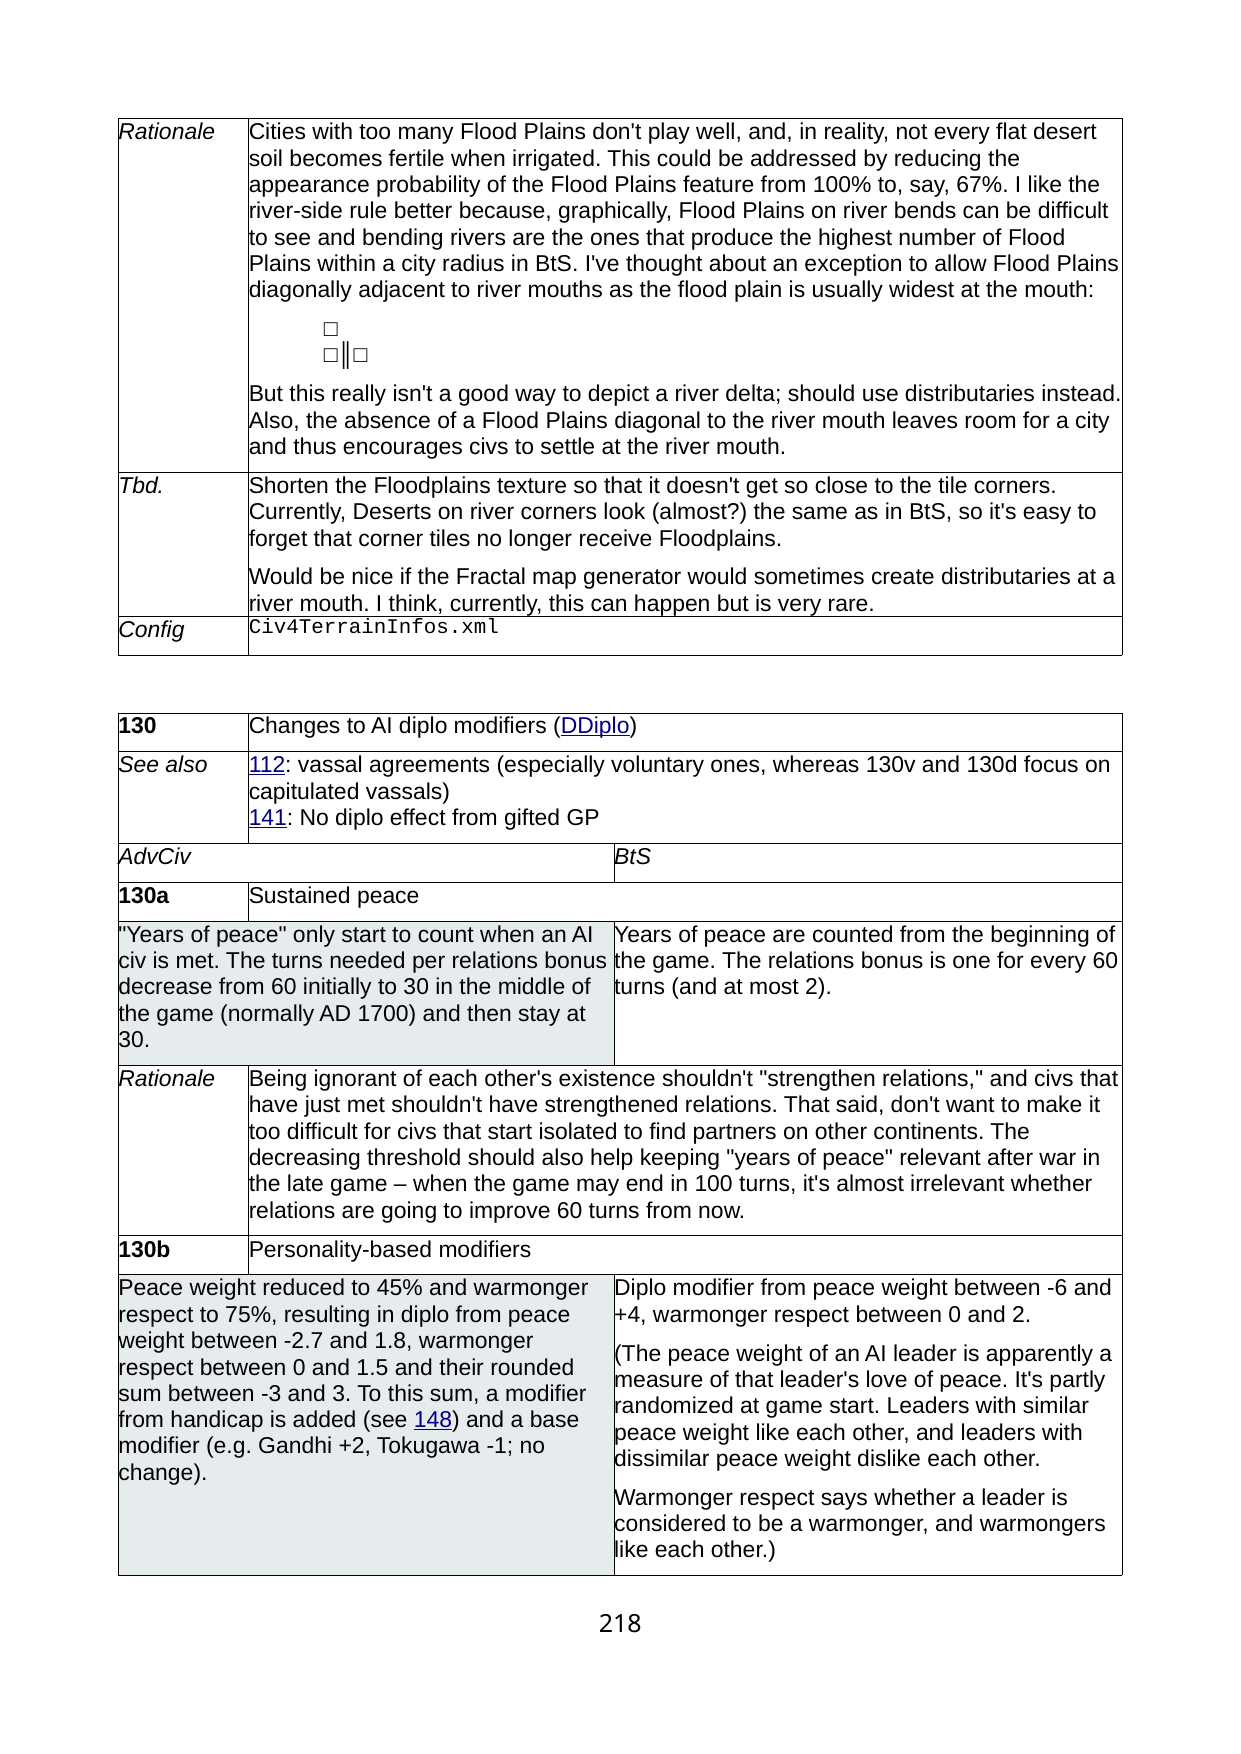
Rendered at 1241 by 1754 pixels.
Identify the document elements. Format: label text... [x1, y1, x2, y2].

table_header 130 [119, 714, 248, 751]
table_cell Civ4TerrainInfos.xml [249, 617, 1122, 655]
table_cell BtS [615, 844, 1122, 882]
table_cell Cities with too many Flood Plains don't play well, and, in reality, not every flat desert soil becomes fertile when irrigated. This could be addressed by reducing the appearance probability of the Flood Plains feature from 100% to, say, 67%. I like the river-side rule better because, graphically, Flood Plains on river bends can be difficult to see and bending rivers are the ones that produce the highest number of Flood Plains within a city radius in BtS. I've thought about an exception to allow Flood Plains diagonally adjacent to river mouths as the flood plain is usually widest at the mouth: □ □║□ But this really isn't a good way to depict a river delta; should use distributaries instead. Also, the absence of a Flood Plains diagonal to the river mouth leaves room for a city and thus encourages civs to settle at the river mouth. [249, 119, 1122, 472]
table_cell Being ignorant of each other's existence shouldn't "strengthen relations," and civs that have just met shouldn't have strengthened relations. That said, don't want to make it too difficult for civs that start isolated to find partners on other continents. The decreasing threshold should also help keeping "years of peace" relevant after war in the late game – when the game may end in 100 turns, it's almost irrelevant whether relations are going to improve 60 turns from now. [249, 1066, 1122, 1235]
table_cell Personality-based modifiers [249, 1236, 1122, 1274]
table_cell "Years of peace" only start to count when an AI civ is met. The turns needed per relations bonus decrease from 60 initially to 30 in the middle of the game (normally AD 1700) and then stay at 30. [119, 922, 614, 1065]
table_header Changes to AI diplo modifiers (DDiplo) [249, 714, 1122, 751]
table_cell Diplo modifier from peace weight between -6 and +4, warmonger respect between 0 and 2. (The peace weight of an AI leader is apparently a measure of that leader's love of peace. It's partly randomized at game start. Leaders with similar peace weight like each other, and leaders with dissimilar peace weight dislike each other. Warmonger respect says whether a leader is considered to be a warmonger, and warmongers like each other.) [615, 1275, 1122, 1575]
table_cell Peace weight reduced to 45% and warmonger respect to 75%, resulting in diplo from peace weight between -2.7 and 1.8, warmonger respect between 0 and 1.5 and their rounded sum between -3 and 3. To this sum, a modifier from handicap is added (see 148) and a base modifier (e.g. Gandhi +2, Tokugawa -1; no change). [119, 1275, 614, 1575]
table_cell Rationale [119, 1066, 248, 1235]
table_cell Shorten the Floodplains texture so that it doesn't get so close to the tile corners. Currently, Deserts on river corners look (almost?) the same as in BtS, so it's easy to forget that corner tiles no longer receive Floodplains. Would be nice if the Fractal map generator would sometimes create distributaries at a river mouth. I think, currently, this can happen but is very rare. [249, 473, 1122, 616]
table_cell AdvCiv [119, 844, 614, 882]
table_cell 130b [119, 1236, 248, 1274]
table_cell Config [119, 617, 248, 655]
table_cell Rationale [119, 119, 248, 472]
table_cell 130a [119, 883, 248, 921]
table_cell See also [119, 752, 248, 843]
table_cell 112: vassal agreements (especially voluntary ones, whereas 130v and 130d focus on capitulated vassals) 141: No diplo effect from gifted GP [249, 752, 1122, 843]
table_cell Years of peace are counted from the beginning of the game. The relations bonus is one for every 60 turns (and at most 2). [615, 922, 1122, 1065]
table_cell Tbd. [119, 473, 248, 616]
table_cell Sustained peace [249, 883, 1122, 921]
